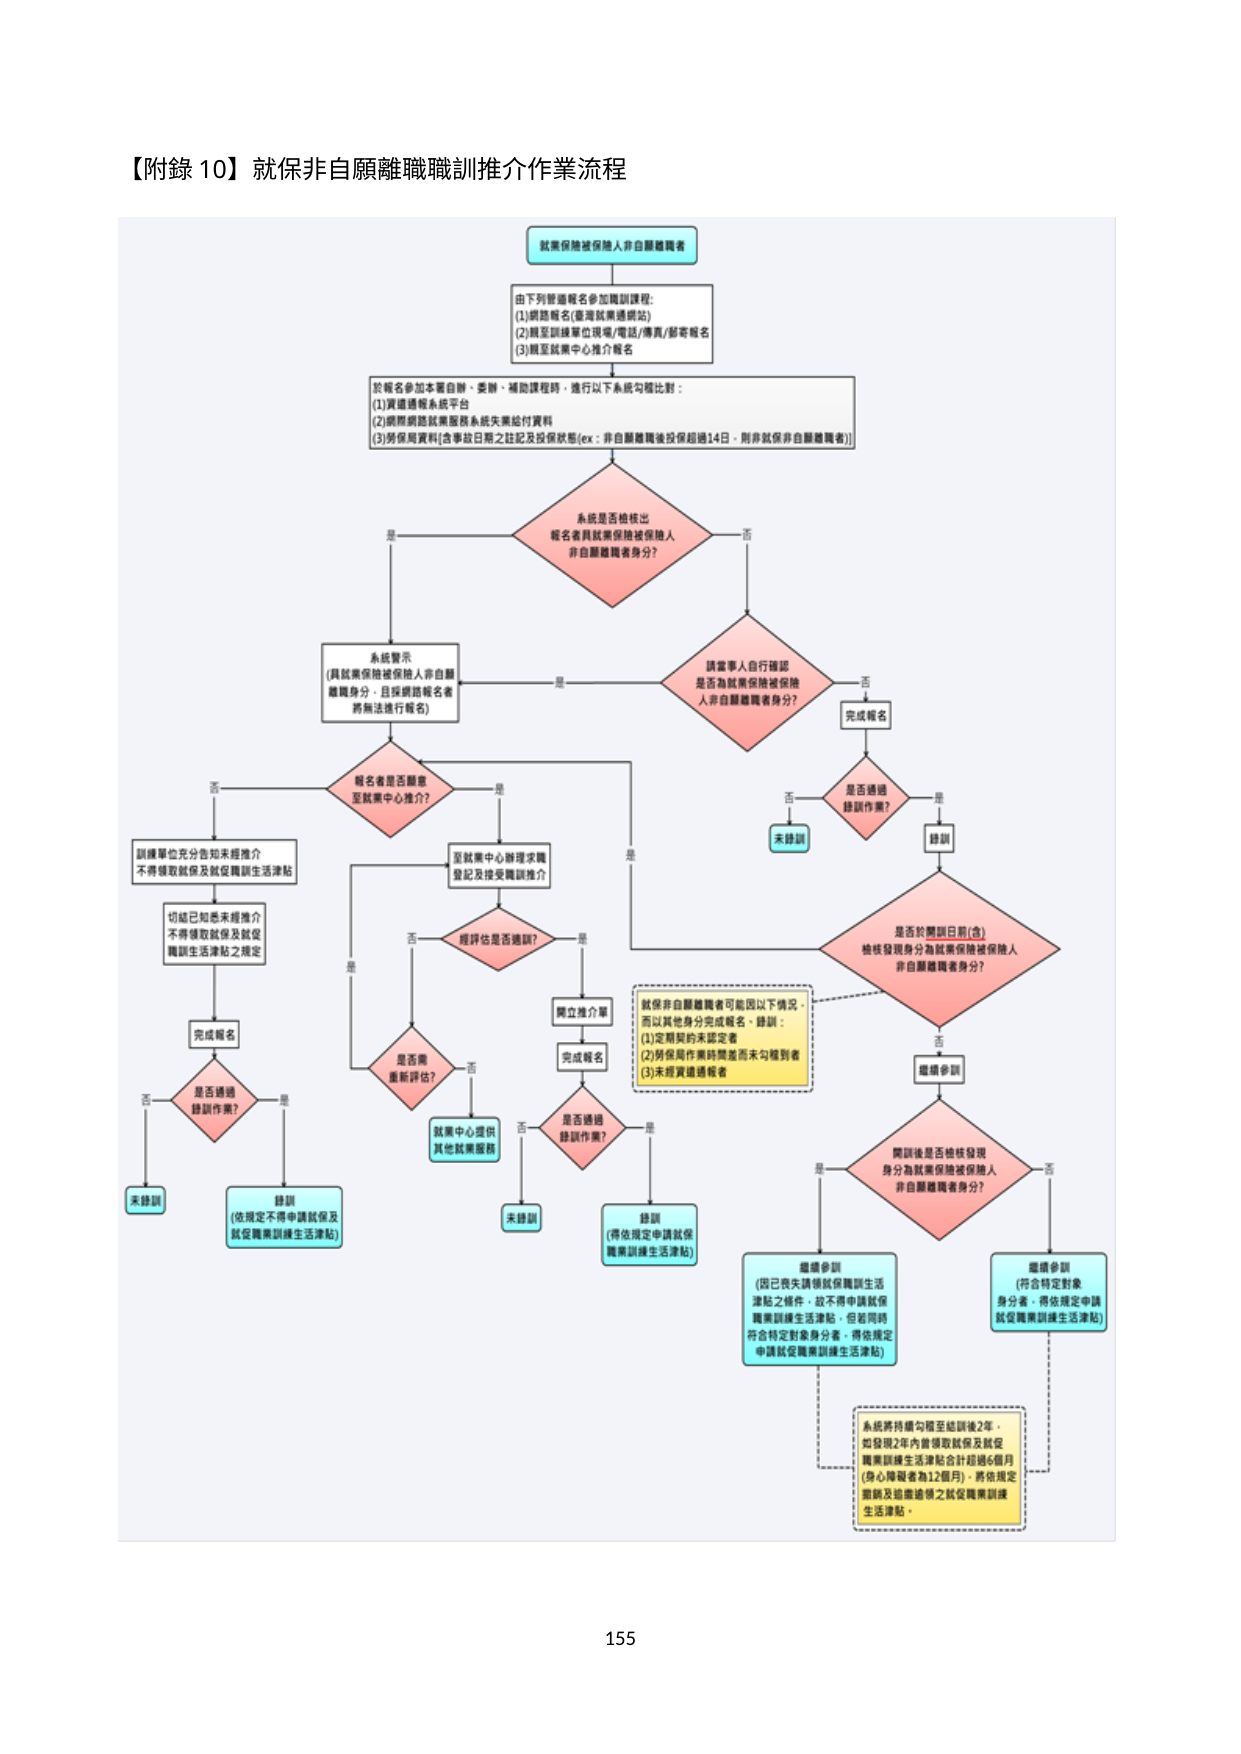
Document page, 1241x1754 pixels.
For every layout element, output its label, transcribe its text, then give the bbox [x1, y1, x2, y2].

subtitle 【附錄10】就保非自願離職職訓推介作業流程 [118, 150, 1122, 186]
picture [118, 217, 1117, 1543]
